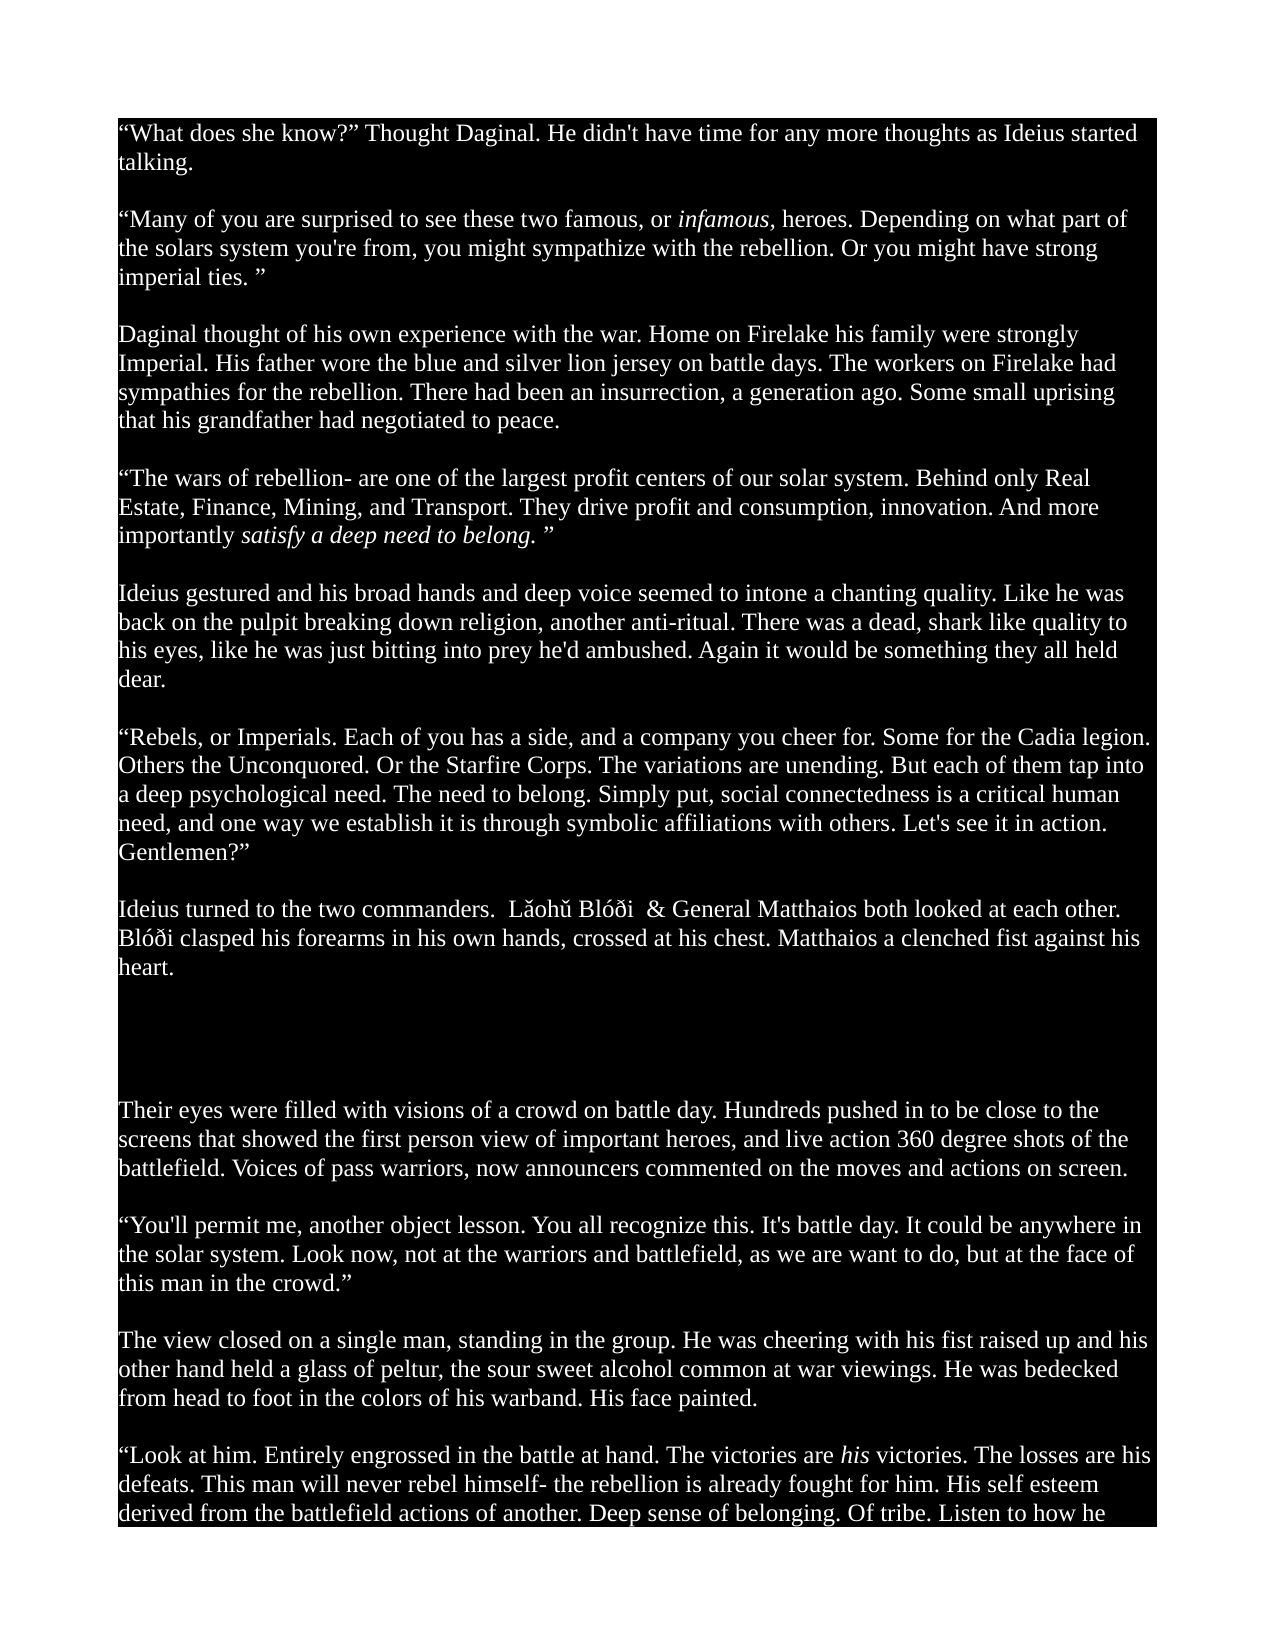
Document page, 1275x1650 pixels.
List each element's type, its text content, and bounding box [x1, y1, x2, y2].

text Ideius turned to the two commanders. Lǎohǔ Blóði & General Matthaios both looked at each other. Blóði clasped his forearms in his own hands, crossed at his chest. Matthaios a clenched fist against his heart. [118, 894, 1157, 981]
text Ideius gestured and his broad hands and deep voice seemed to intone a chanting quality. Like he was back on the pulpit breaking down religion, another anti-ritual. There was a dead, shark like quality to his eyes, like he was just bitting into prey he'd ambushed. Again it would be something they all held dear. “Rebels, or Imperials. Each of you has a side, and a company you cheer for. Some for the Cadia legion. Others the Unconquored. Or the Starfire Corps. The variations are unending. But each of them tap into a deep psychological need. The need to belong. Simply put, social connectedness is a critical human need, and one way we establish it is through symbolic affiliations with others. Let's see it in action. Gentlemen?” [118, 578, 1157, 866]
text “Many of you are surprised to see these two famous, or infamous, heroes. Depending on what part of the solars system you're from, you might sympathize with the rebellion. Or you might have strong imperial ties. ” Daginal thought of his own experience with the war. Home on Firelake his family were strongly Imperial. His father wore the blue and silver lion jersey on battle days. The workers on Firelake had sympathies for the rebellion. There had been an insurrection, a generation ago. Some small uprising that his grandfather had negotiated to peace. “The wars of rebellion- are one of the largest profit centers of our solar system. Behind only Real Estate, Finance, Mining, and Transport. They drive profit and consumption, innovation. And more importantly satisfy a deep need to belong. ” [118, 204, 1157, 549]
text “Look at him. Entirely engrossed in the battle at hand. The victories are his victories. The losses are his defeats. This man will never rebel himself- the rebellion is already fought for him. His self esteem derived from the battlefield actions of another. Deep sense of belonging. Of tribe. Listen to how he [118, 1441, 1157, 1527]
text Their eyes were filled with visions of a crowd on battle day. Hundreds pushed in to be close to the screens that showed the first person view of important heroes, and live action 360 degree shots of the battlefield. Voices of pass warriors, now announcers commented on the moves and actions on screen. “You'll permit me, another object lesson. You all recognize this. It's battle day. It could be anywhere in the solar system. Look now, not at the warriors and battlefield, as we are want to do, but at the face of this man in the crowd.” The view closed on a single man, standing in the group. He was cheering with his fist raised up and his other hand held a glass of peltur, the sour sweet alcohol common at war viewings. He was bedecked from head to foot in the colors of his warband. His face painted. [118, 1096, 1157, 1412]
text “What does she know?” Thought Daginal. He didn't have time for any more thoughts as Ideius started talking. [118, 118, 1157, 176]
